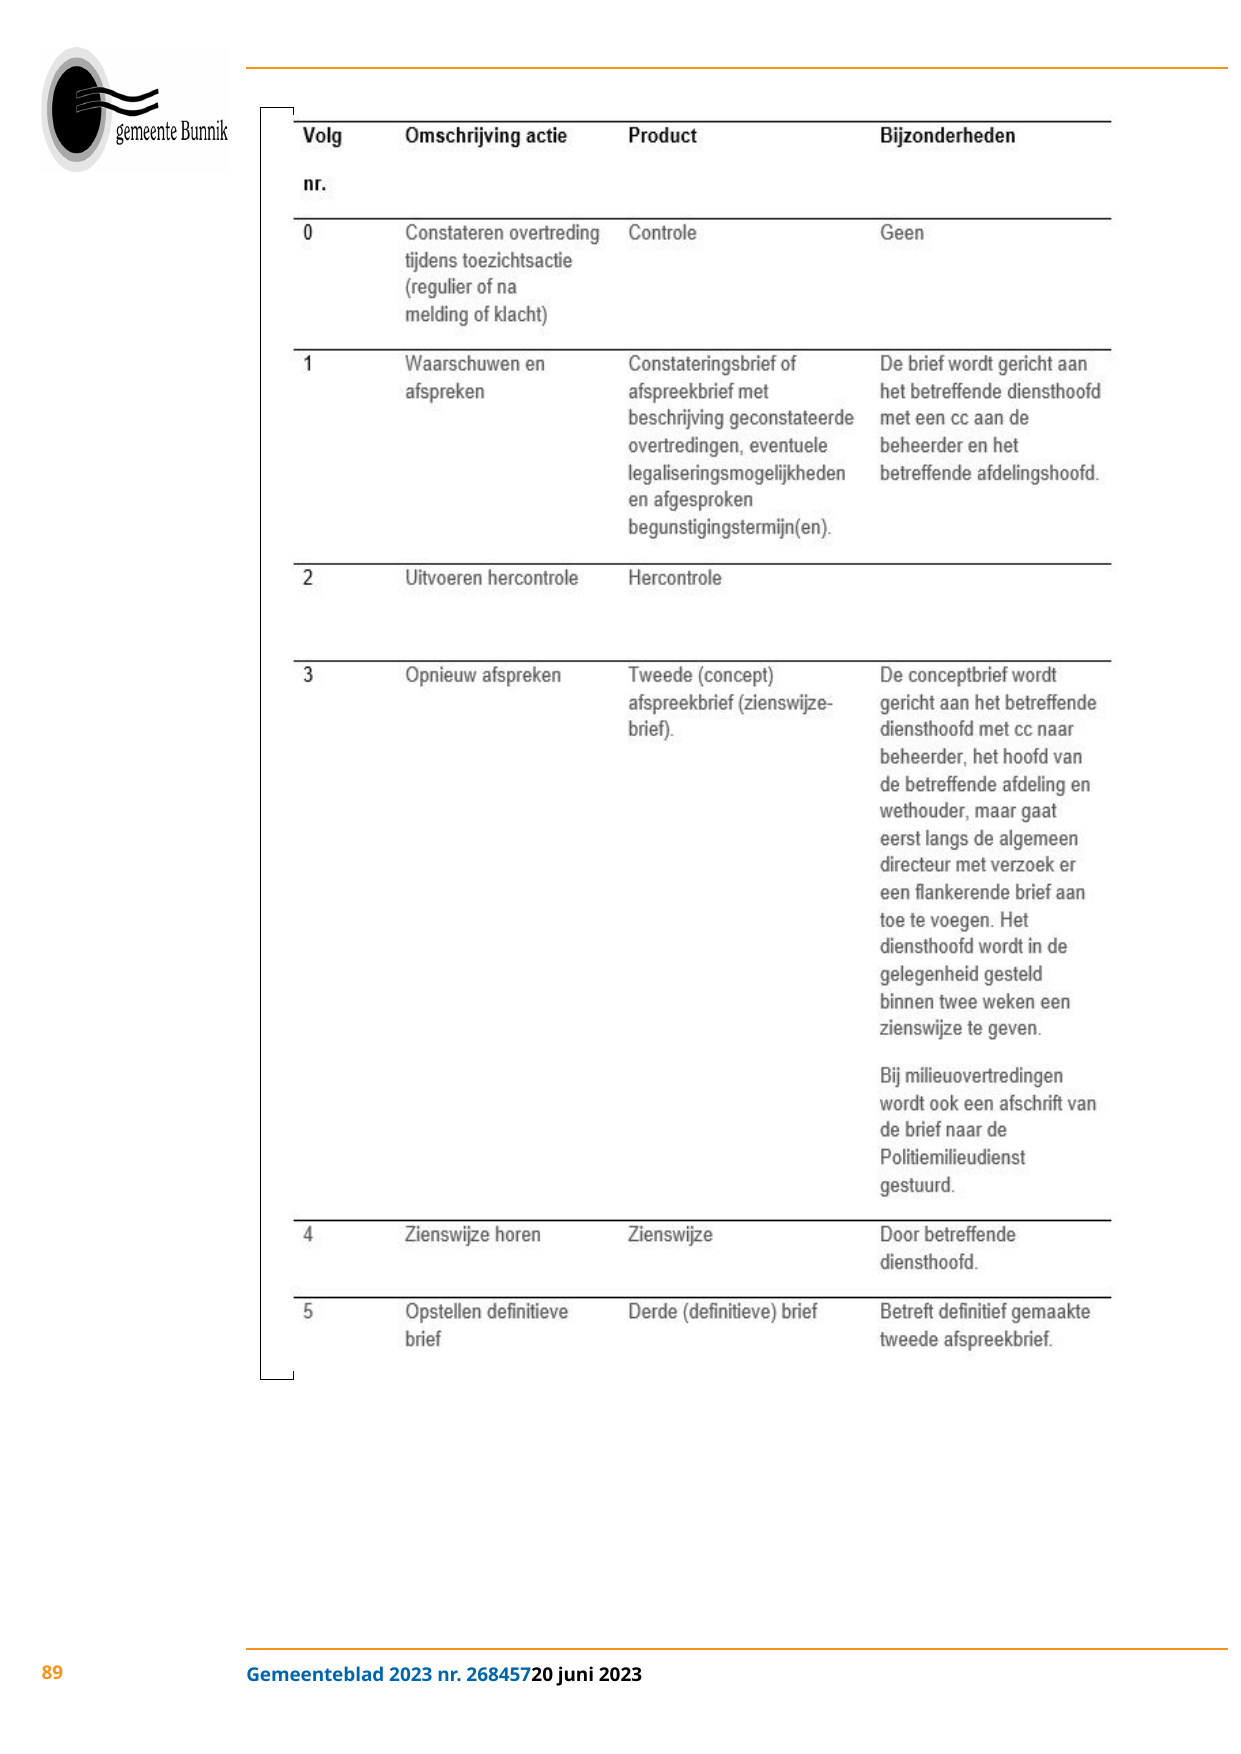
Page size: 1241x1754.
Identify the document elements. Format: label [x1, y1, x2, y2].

picture [41, 47, 231, 172]
picture [268, 115, 1155, 1371]
